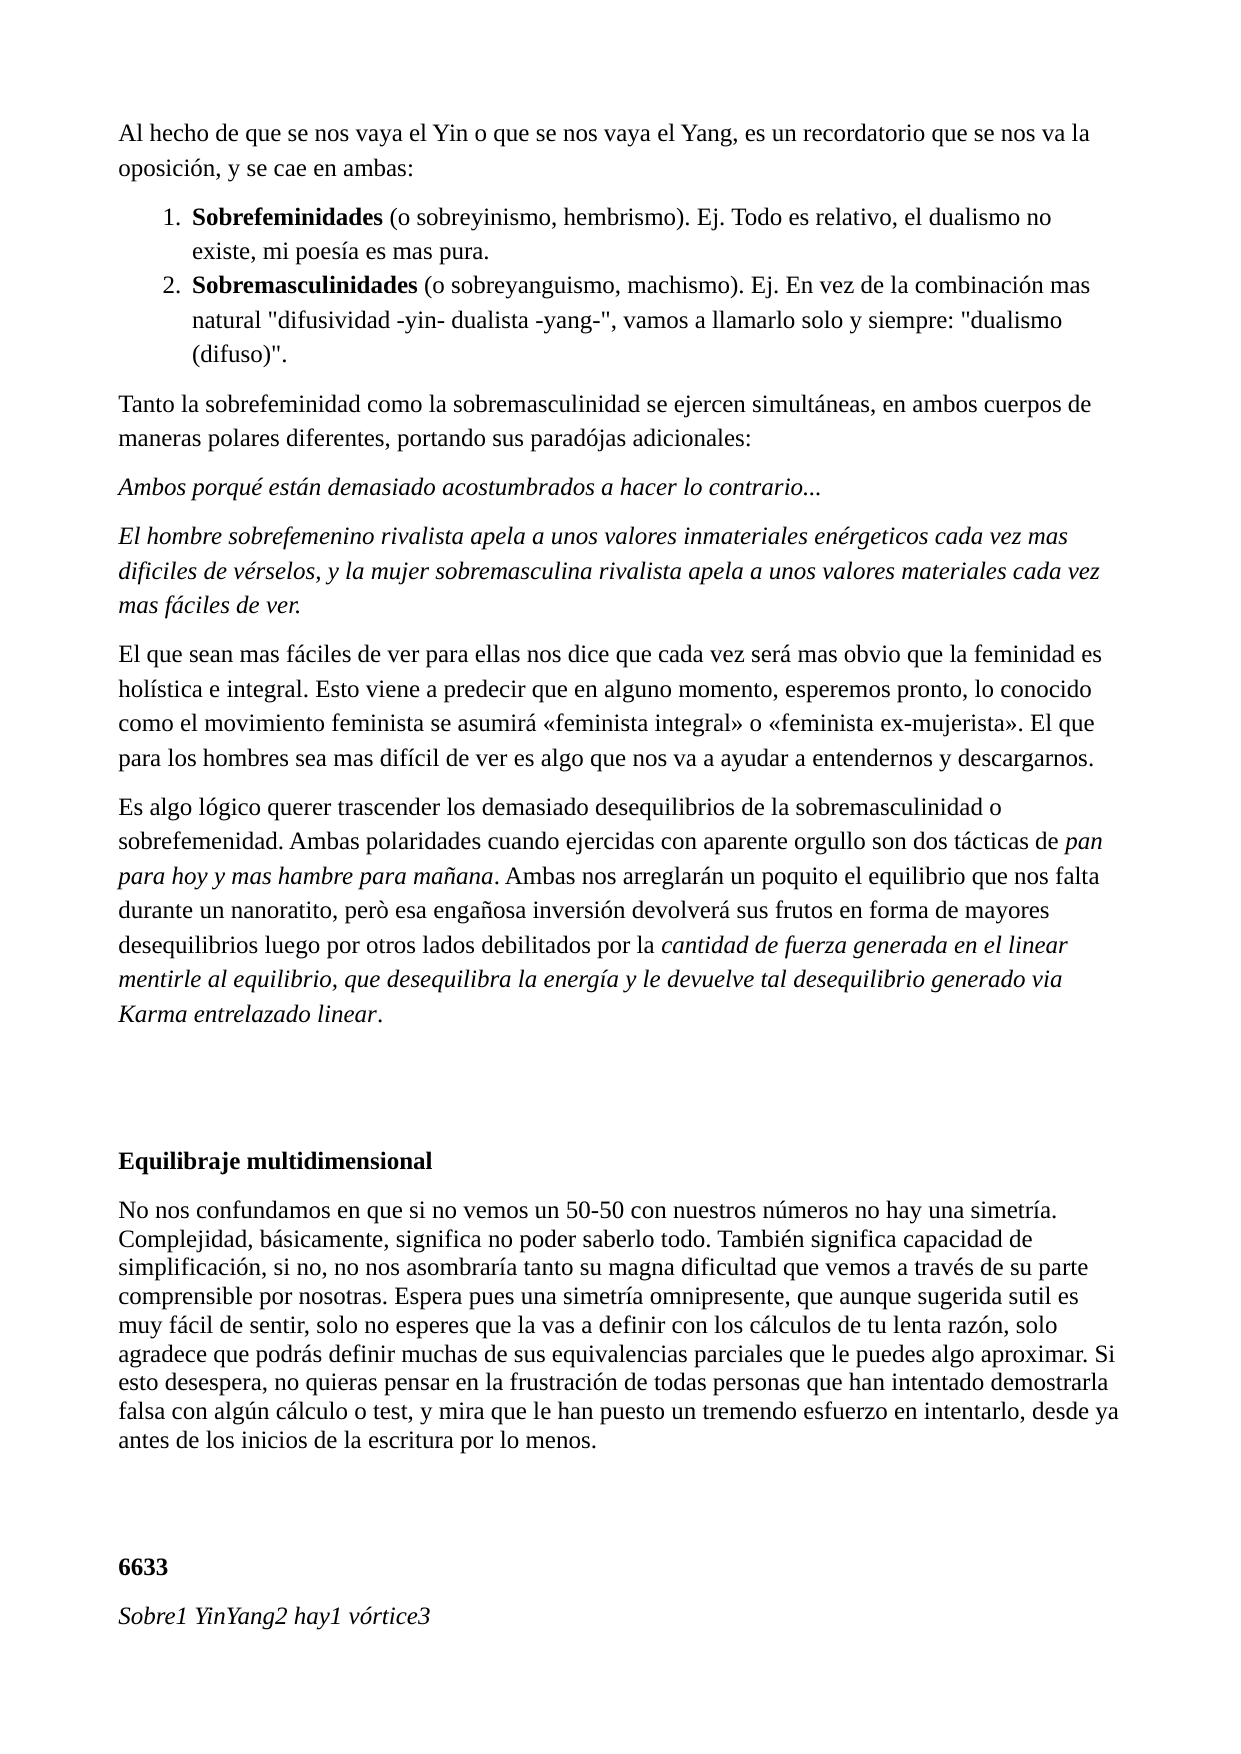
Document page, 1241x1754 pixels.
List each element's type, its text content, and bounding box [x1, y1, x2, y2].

text No nos confundamos en que si no vemos un 50-50 con nuestros números no hay una simetría. Complejidad, básicamente, significa no poder saberlo todo. También significa capacidad de simplificación, si no, no nos asombraría tanto su magna dificultad que vemos a través de su parte comprensible por nosotras. Espera pues una simetría omnipresente, que aunque sugerida sutil es muy fácil de sentir, solo no esperes que la vas a definir con los cálculos de tu lenta razón, solo agradece que podrás definir muchas de sus equivalencias parciales que le puedes algo aproximar. Si esto desespera, no quieras pensar en la frustración de todas personas que han intentado demostrarla falsa con algún cálculo o test, y mira que le han puesto un tremendo esfuerzo en intentarlo, desde ya antes de los inicios de la escritura por lo menos. [118, 1195, 1122, 1454]
text El que sean mas fáciles de ver para ellas nos dice que cada vez será mas obvio que la feminidad es holística e integral. Esto viene a predecir que en alguno momento, esperemos pronto, lo conocido como el movimiento feminista se asumirá «feminista integral» o «feminista ex-mujerista». El que para los hombres sea mas difícil de ver es algo que nos va a ayudar a entendernos y descargarnos. [118, 639, 1122, 771]
text Ambos porqué están demasiado acostumbrados a hacer lo contrario... [118, 472, 1122, 501]
text Sobre1 YinYang2 hay1 vórtice3 [118, 1601, 1122, 1629]
text Equilibraje multidimensional [118, 1146, 1122, 1174]
list Sobremasculinidades (o sobreyanguismo, machismo). Ej. En vez de la combinación mas natural "difusividad -yin- dualista -yang-", vamos a llamarlo solo y siempre: "dualismo (difuso)". [162, 271, 1122, 368]
list Sobrefeminidades (o sobreyinismo, hembrismo). Ej. Todo es relativo, el dualismo no existe, mi poesía es mas pura. [162, 202, 1122, 265]
text 6633 [118, 1552, 1122, 1581]
text El hombre sobrefemenino rivalista apela a unos valores inmateriales enérgeticos cada vez mas dificiles de vérselos, y la mujer sobremasculina rivalista apela a unos valores materiales cada vez mas fáciles de ver. [118, 521, 1122, 619]
text Al hecho de que se nos vaya el Yin o que se nos vaya el Yang, es un recordatorio que se nos va la oposición, y se cae en ambas: [118, 118, 1122, 181]
text Es algo lógico querer trascender los demasiado desequilibrios de la sobremasculinidad o sobrefemenidad. Ambas polaridades cuando ejercidas con aparente orgullo son dos tácticas de pan para hoy y mas hambre para mañana. Ambas nos arreglarán un poquito el equilibrio que nos falta durante un nanoratito, però esa engañosa inversión devolverá sus frutos en forma de mayores desequilibrios luego por otros lados debilitados por la cantidad de fuerza generada en el linear mentirle al equilibrio, que desequilibra la energía y le devuelve tal desequilibrio generado via Karma entrelazado linear. [118, 792, 1122, 1027]
text Tanto la sobrefeminidad como la sobremasculinidad se ejercen simultáneas, en ambos cuerpos de maneras polares diferentes, portando sus paradójas adicionales: [118, 389, 1122, 452]
